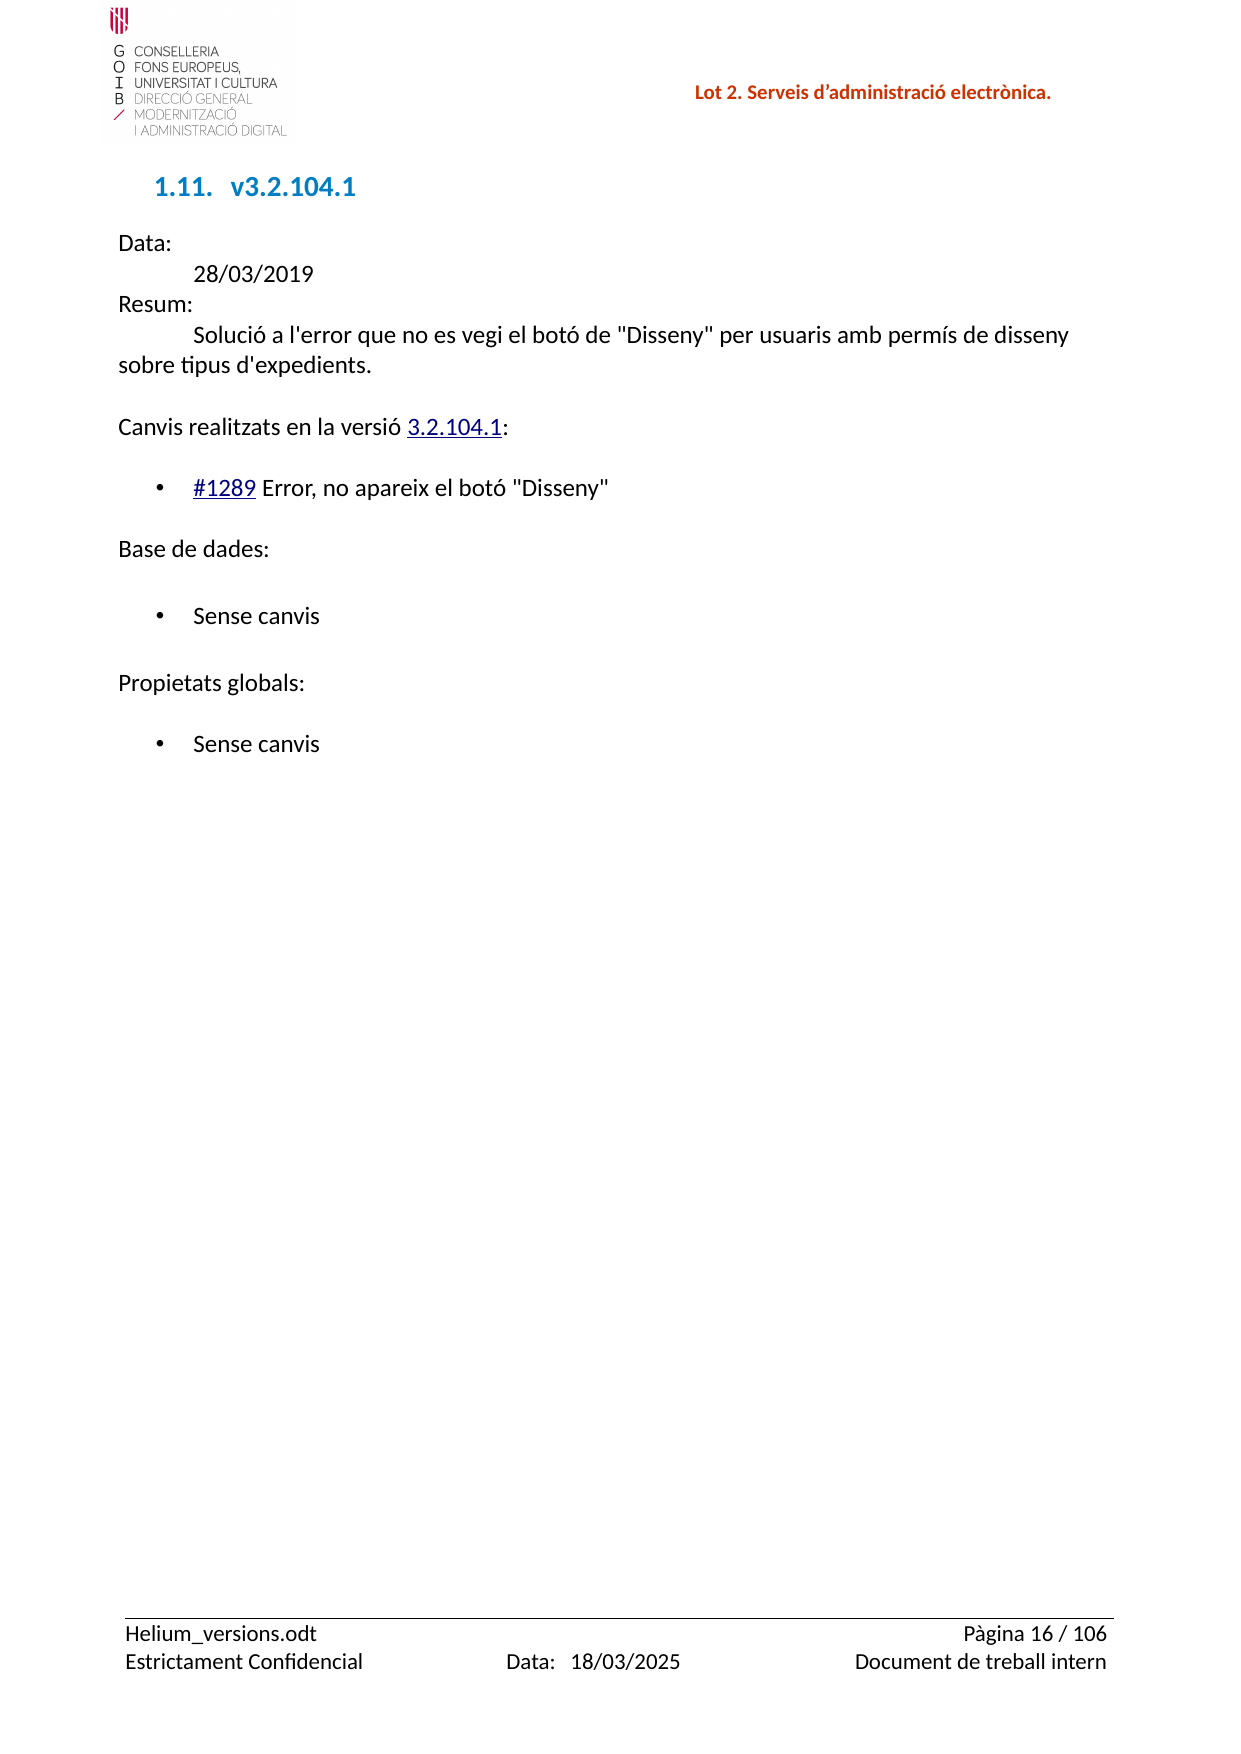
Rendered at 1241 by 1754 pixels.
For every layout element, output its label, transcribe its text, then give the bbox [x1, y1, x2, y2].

list #1289 Error, no apareix el botó "Disseny" [156, 472, 1122, 502]
list Sense canvis [156, 600, 1122, 630]
picture [100, 0, 297, 144]
text Base de dades: [118, 533, 1122, 563]
text 28/03/2019 [118, 258, 1122, 289]
text Canvis realitzats en la versió 3.2.104.1: [118, 411, 1122, 441]
text Resum: [118, 289, 1122, 319]
text Data: [118, 228, 1122, 258]
text Solució a l'error que no es vegi el botó de "Disseny" per usuaris amb permís de disseny sobre tipus d'expedients. [118, 319, 1122, 380]
list Sense canvis [156, 728, 1122, 758]
text Propietats globals: [118, 667, 1122, 697]
subtitle v3.2.104.1 [153, 168, 1122, 204]
